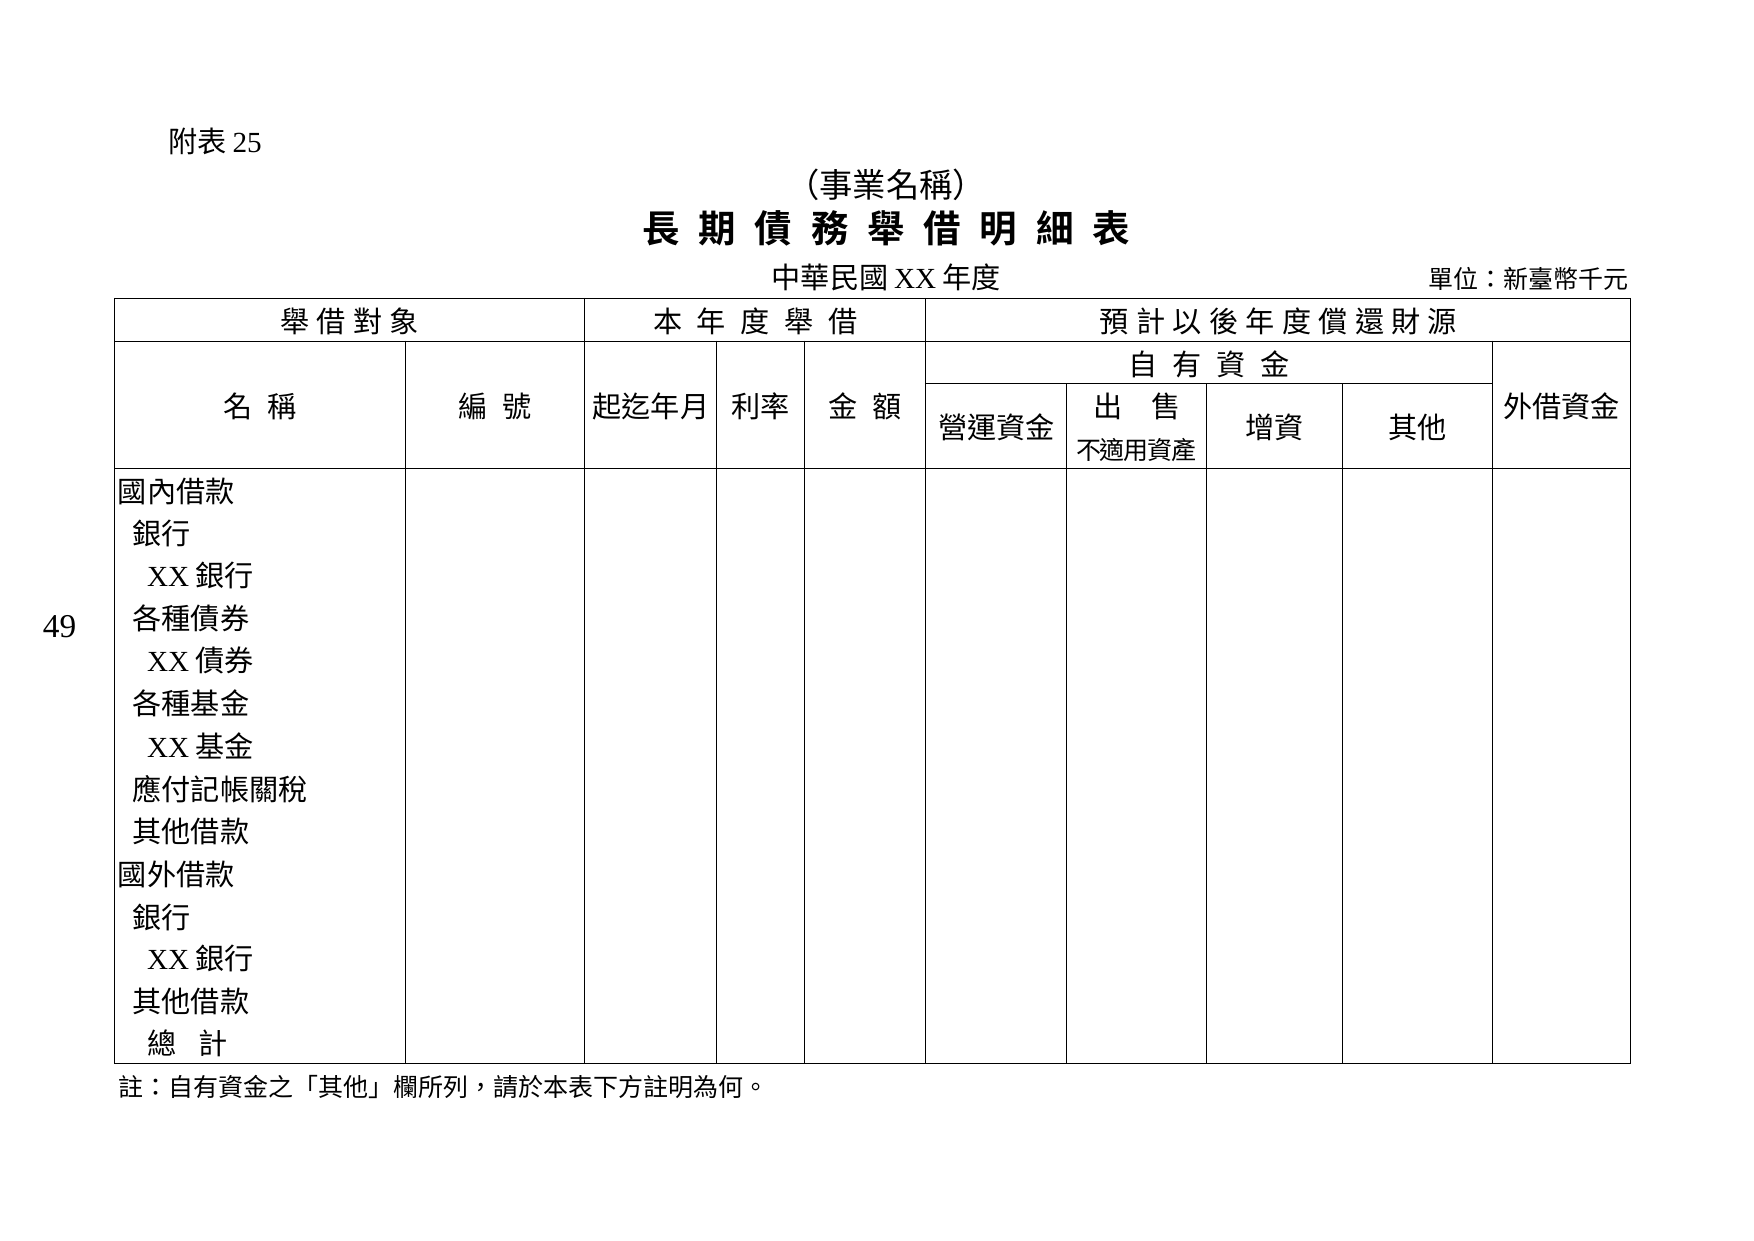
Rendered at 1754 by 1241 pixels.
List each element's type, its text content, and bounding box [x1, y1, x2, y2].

table_cell [926, 469, 1066, 510]
table_cell [1067, 680, 1206, 723]
table_cell 各種基金 [115, 680, 405, 723]
table_cell 營運資金 [926, 384, 1066, 468]
table_cell [406, 469, 584, 1062]
table_cell [1493, 894, 1630, 978]
table_cell [585, 978, 716, 1062]
table_header [1241, 160, 1631, 206]
table_cell [1067, 766, 1206, 808]
table_cell 中華民國XX年度 [530, 252, 1241, 298]
table_cell 預 計 以 後 年 度 償 還 財 源 [926, 299, 1630, 341]
table_cell [585, 469, 716, 510]
table_cell [926, 766, 1066, 808]
table_cell [1207, 978, 1342, 1062]
table_cell [1493, 510, 1630, 595]
table_cell [1067, 469, 1206, 510]
table_cell [717, 638, 804, 680]
subtitle 附表25 [118, 118, 1636, 160]
table_cell [585, 638, 716, 680]
table_cell [585, 766, 716, 808]
table_cell [805, 595, 925, 637]
table_header [268, 160, 380, 206]
table_cell XX債券 [115, 638, 405, 680]
table_cell [926, 978, 1066, 1062]
table_cell [1493, 469, 1630, 510]
table_cell 利率 [717, 342, 804, 468]
table_cell [380, 206, 530, 252]
table_cell [1493, 723, 1630, 766]
table_cell 名 稱 [115, 342, 405, 468]
table_cell [268, 252, 530, 298]
table_cell [1493, 680, 1630, 723]
table_cell [230, 206, 268, 252]
table_cell 自 有 資 金 [926, 342, 1492, 383]
table_cell 各種債券 [115, 595, 405, 637]
table_cell [1241, 206, 1631, 252]
table_cell 其他 [1343, 384, 1492, 468]
table_cell [193, 206, 230, 252]
table_cell [1067, 510, 1206, 595]
table_cell [926, 510, 1066, 595]
table_cell [1207, 510, 1342, 595]
table_cell [1207, 723, 1342, 766]
table_cell [805, 808, 925, 851]
table_cell [1343, 469, 1492, 510]
table_cell [805, 469, 925, 510]
table_cell [585, 510, 716, 595]
table_cell [1343, 766, 1492, 808]
table_cell [1343, 595, 1492, 637]
table_cell [926, 595, 1066, 637]
table_cell 外借資金 [1493, 342, 1630, 468]
table_cell [1207, 766, 1342, 808]
table_cell [805, 766, 925, 808]
table_cell [1493, 851, 1630, 894]
table_cell [805, 638, 925, 680]
table_cell [1493, 978, 1630, 1062]
table_cell 單位：新臺幣千元 [1241, 252, 1631, 298]
table_cell [926, 723, 1066, 766]
table_header [193, 160, 268, 206]
table_cell 增資 [1207, 384, 1342, 468]
table_header （事業名稱） [530, 160, 1241, 206]
table_cell [115, 206, 193, 252]
table_cell 起迄年月 [585, 342, 716, 468]
table_cell [717, 894, 804, 978]
table_cell [1207, 469, 1342, 510]
table_header [380, 160, 530, 206]
table_cell [717, 595, 804, 637]
table_cell [717, 680, 804, 723]
table_cell [805, 978, 925, 1062]
table_cell [1067, 638, 1206, 680]
table_header [115, 160, 193, 206]
table_cell [1067, 808, 1206, 851]
table_cell [585, 808, 716, 851]
table_cell 國外借款 [115, 851, 405, 894]
table_cell [805, 680, 925, 723]
table_cell [1207, 851, 1342, 894]
table_cell 舉 借 對 象 [115, 299, 584, 341]
table_cell 編 號 [406, 342, 584, 468]
table_cell [585, 894, 716, 978]
table_cell [585, 851, 716, 894]
table_cell [1067, 595, 1206, 637]
table_cell 其他借款 [115, 808, 405, 851]
table_cell [268, 206, 380, 252]
table_cell [115, 252, 268, 298]
table_cell 應付記帳關稅 [115, 766, 405, 808]
table_cell [1207, 680, 1342, 723]
table_cell 銀行 XX銀行 [115, 894, 405, 978]
table_cell [1207, 638, 1342, 680]
table_cell [1067, 978, 1206, 1062]
table_cell [1207, 894, 1342, 978]
table_cell [1207, 595, 1342, 637]
table_cell [717, 808, 804, 851]
table_cell [1067, 723, 1206, 766]
table_cell [1067, 851, 1206, 894]
table_cell [1207, 808, 1342, 851]
table_cell [717, 766, 804, 808]
table_cell [1343, 808, 1492, 851]
table_cell [926, 851, 1066, 894]
table_cell [585, 680, 716, 723]
table_cell 長 期 債 務 舉 借 明 細 表 [530, 206, 1241, 252]
table_cell [1343, 680, 1492, 723]
table_cell [805, 510, 925, 595]
table_cell [1493, 766, 1630, 808]
table_cell 國內借款 [115, 469, 405, 510]
table_cell [1343, 723, 1492, 766]
table_cell [926, 638, 1066, 680]
table_cell [926, 680, 1066, 723]
table_cell [717, 469, 804, 510]
table_cell [1343, 638, 1492, 680]
table_cell XX基金 [115, 723, 405, 766]
table_cell [805, 851, 925, 894]
table_cell [717, 723, 804, 766]
table_cell 金 額 [805, 342, 925, 468]
table_cell 出 售 不適用資產 [1067, 384, 1206, 468]
table_cell [926, 894, 1066, 978]
table_cell 銀行 XX銀行 [115, 510, 405, 595]
table_cell [1343, 894, 1492, 978]
table_cell [717, 978, 804, 1062]
table_cell [717, 851, 804, 894]
table_cell 本 年 度 舉 借 [585, 299, 925, 341]
table_cell [1343, 851, 1492, 894]
table_cell [805, 894, 925, 978]
table_cell 其他借款 總 計 [115, 978, 405, 1062]
table_cell [1067, 894, 1206, 978]
table_cell [1493, 638, 1630, 680]
table_cell [717, 510, 804, 595]
table_cell [926, 808, 1066, 851]
table_cell [1343, 978, 1492, 1062]
table_cell [585, 723, 716, 766]
table_cell [1493, 808, 1630, 851]
table_cell [585, 595, 716, 637]
text 註：自有資金之「其他」欄所列，請於本表下方註明為何。 [118, 1063, 1636, 1105]
table_cell [1343, 510, 1492, 595]
table_cell [805, 723, 925, 766]
table_cell [1493, 595, 1630, 637]
